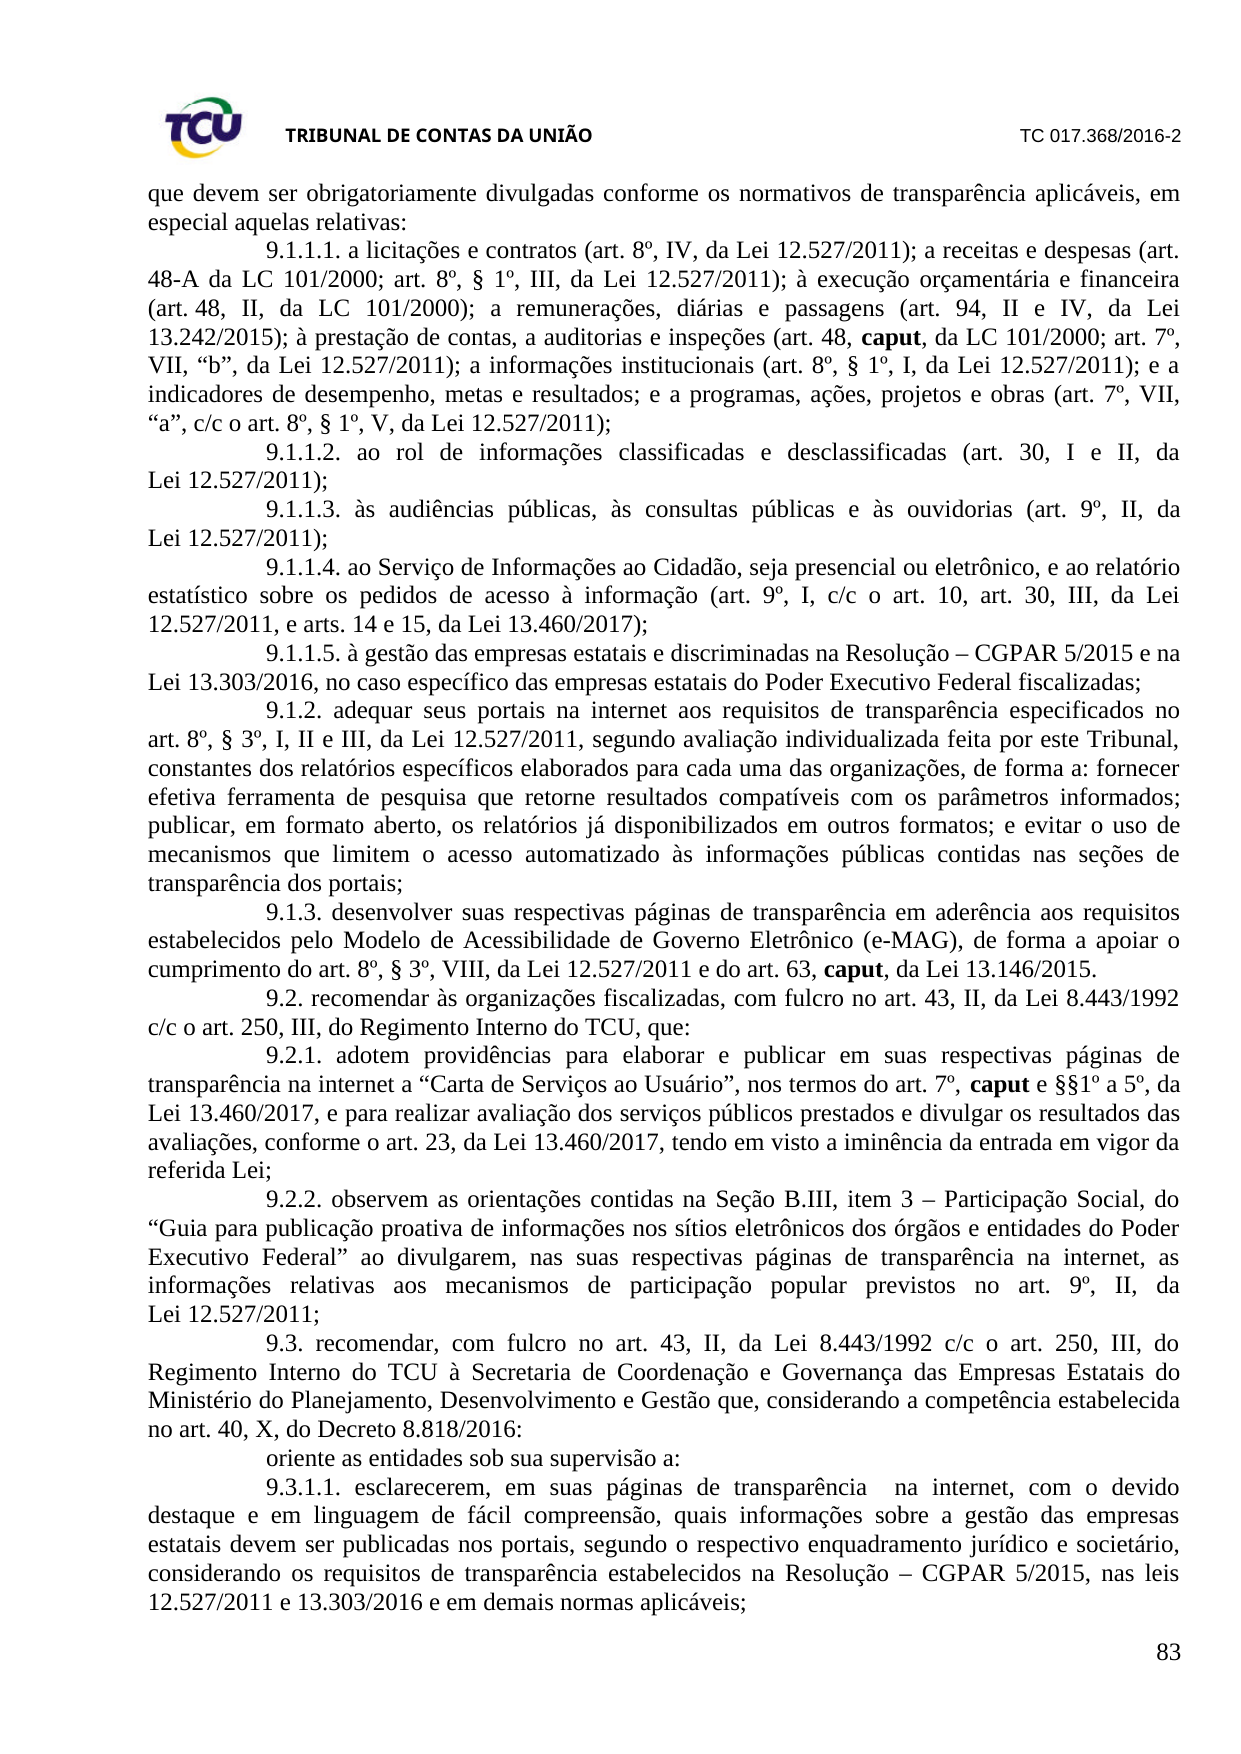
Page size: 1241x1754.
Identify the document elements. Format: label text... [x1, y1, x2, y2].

text 9.1.1.2. ao rol de informações classificadas e desclassificadas (art. 30, I e II, da Lei 12.527/2011); [148, 437, 1181, 494]
text 9.3.1.1. esclarecerem, em suas páginas de transparência na internet, com o devido destaque e em linguagem de fácil compreensão, quais informações sobre a gestão das empresas estatais devem ser publicadas nos portais, segundo o respectivo enquadramento jurídico e societário, considerando os requisitos de transparência estabelecidos na Resolução – CGPAR 5/2015, nas leis 12.527/2011 e 13.303/2016 e em demais normas aplicáveis; [148, 1472, 1181, 1615]
text 9.1.1.1. a licitações e contratos (art. 8º, IV, da Lei 12.527/2011); a receitas e despesas (art. 48‑A da LC 101/2000; art. 8º, § 1º, III, da Lei 12.527/2011); à execução orçamentária e financeira (art. 48, II, da LC 101/2000); a remunerações, diárias e passagens (art. 94, II e IV, da Lei 13.242/2015); à prestação de contas, a auditorias e inspeções (art. 48, caput, da LC 101/2000; art. 7º, VII, “b”, da Lei 12.527/2011); a informações institucionais (art. 8º, § 1º, I, da Lei 12.527/2011); e a indicadores de desempenho, metas e resultados; e a programas, ações, projetos e obras (art. 7º, VII, “a”, c/c o art. 8º, § 1º, V, da Lei 12.527/2011); [148, 235, 1181, 437]
text 9.1.3. desenvolver suas respectivas páginas de transparência em aderência aos requisitos estabelecidos pelo Modelo de Acessibilidade de Governo Eletrônico (e-MAG), de forma a apoiar o cumprimento do art. 8º, § 3º, VIII, da Lei 12.527/2011 e do art. 63, caput, da Lei 13.146/2015. [148, 897, 1181, 983]
text 9.1.1.3. às audiências públicas, às consultas públicas e às ouvidorias (art. 9º, II, da Lei 12.527/2011); [148, 494, 1181, 552]
text 9.1.1.5. à gestão das empresas estatais e discriminadas na Resolução – CGPAR 5/2015 e na Lei 13.303/2016, no caso específico das empresas estatais do Poder Executivo Federal fiscalizadas; [148, 638, 1181, 695]
text 9.2.2. observem as orientações contidas na Seção B.III, item 3 – Participação Social, do “Guia para publicação proativa de informações nos sítios eletrônicos dos órgãos e entidades do Poder Executivo Federal” ao divulgarem, nas suas respectivas páginas de transparência na internet, as informações relativas aos mecanismos de participação popular previstos no art. 9º, II, da Lei 12.527/2011; [148, 1184, 1181, 1328]
text 9.3. recomendar, com fulcro no art. 43, II, da Lei 8.443/1992 c/c o art. 250, III, do Regimento Interno do TCU à Secretaria de Coordenação e Governança das Empresas Estatais do Ministério do Planejamento, Desenvolvimento e Gestão que, considerando a competência estabelecida no art. 40, X, do Decreto 8.818/2016: [148, 1328, 1181, 1443]
text que devem ser obrigatoriamente divulgadas conforme os normativos de transparência aplicáveis, em especial aquelas relativas: [148, 178, 1181, 235]
text 9.1.2. adequar seus portais na internet aos requisitos de transparência especificados no art. 8º, § 3º, I, II e III, da Lei 12.527/2011, segundo avaliação individualizada feita por este Tribunal, constantes dos relatórios específicos elaborados para cada uma das organizações, de forma a: fornecer efetiva ferramenta de pesquisa que retorne resultados compatíveis com os parâmetros informados; publicar, em formato aberto, os relatórios já disponibilizados em outros formatos; e evitar o uso de mecanismos que limitem o acesso automatizado às informações públicas contidas nas seções de transparência dos portais; [148, 695, 1181, 897]
text 9.2. recomendar às organizações fiscalizadas, com fulcro no art. 43, II, da Lei 8.443/1992 c/c o art. 250, III, do Regimento Interno do TCU, que: [148, 983, 1181, 1040]
text 9.2.1. adotem providências para elaborar e publicar em suas respectivas páginas de transparência na internet a “Carta de Serviços ao Usuário”, nos termos do art. 7º, caput e §§1º a 5º, da Lei 13.460/2017, e para realizar avaliação dos serviços públicos prestados e divulgar os resultados das avaliações, conforme o art. 23, da Lei 13.460/2017, tendo em visto a iminência da entrada em vigor da referida Lei; [148, 1040, 1181, 1184]
text 9.1.1.4. ao Serviço de Informações ao Cidadão, seja presencial ou eletrônico, e ao relatório estatístico sobre os pedidos de acesso à informação (art. 9º, I, c/c o art. 10, art. 30, III, da Lei 12.527/2011, e arts. 14 e 15, da Lei 13.460/2017); [148, 552, 1181, 638]
text oriente as entidades sob sua supervisão a: [148, 1443, 1181, 1472]
